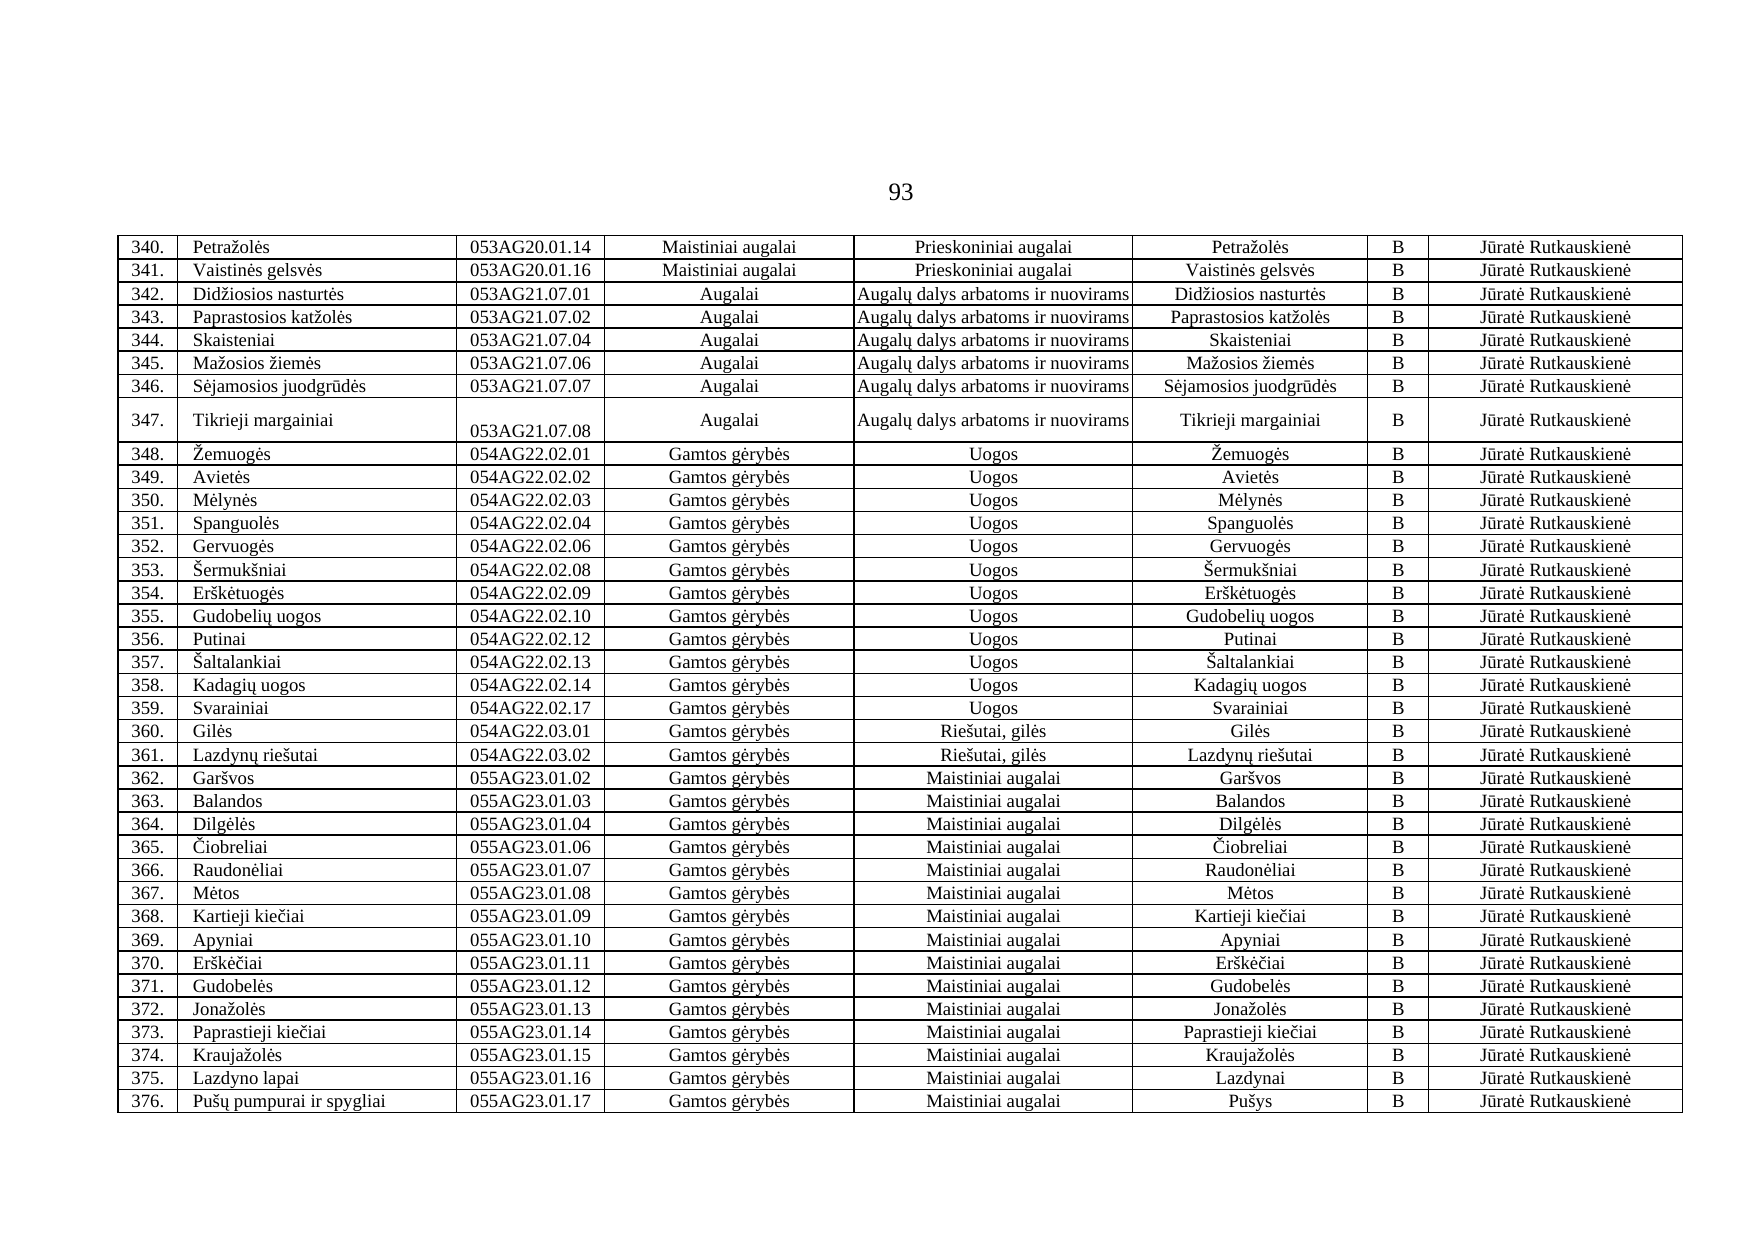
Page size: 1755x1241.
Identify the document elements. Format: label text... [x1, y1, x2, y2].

table_cell Prieskoniniai augalai [855, 236, 1132, 258]
table_cell B [1368, 952, 1428, 973]
table_cell 357. [119, 651, 177, 672]
table_cell Gervuogės [1133, 535, 1367, 557]
table_cell Putinai [1133, 628, 1367, 649]
table_cell Jūratė Rutkauskienė [1429, 836, 1682, 857]
table_cell Jūratė Rutkauskienė [1429, 790, 1682, 811]
table_cell 053AG21.07.07 [457, 375, 604, 397]
table_cell 054AG22.02.09 [457, 582, 604, 603]
table_cell Jūratė Rutkauskienė [1429, 882, 1682, 904]
table_cell B [1368, 697, 1428, 719]
table_cell Gamtos gėrybės [605, 674, 853, 696]
table_cell Jūratė Rutkauskienė [1429, 558, 1682, 580]
table_cell Skaisteniai [1133, 329, 1367, 350]
table_cell Uogos [855, 535, 1132, 557]
table_cell Maistiniai augalai [855, 767, 1132, 788]
table_cell 053AG21.07.02 [457, 306, 604, 327]
table_cell 353. [119, 558, 177, 580]
table_cell 373. [119, 1021, 177, 1042]
table_cell Riešutai, gilės [855, 743, 1132, 765]
table_cell Augalų dalys arbatoms ir nuovirams [855, 283, 1132, 304]
table_cell 053AG21.07.08 [457, 398, 604, 441]
table_cell B [1368, 905, 1428, 927]
table_cell Mėlynės [1133, 489, 1367, 511]
table_cell 054AG22.02.10 [457, 605, 604, 626]
table_cell Augalų dalys arbatoms ir nuovirams [855, 375, 1132, 397]
table_cell B [1368, 283, 1428, 304]
table_cell Balandos [1133, 790, 1367, 811]
table_cell Raudonėliai [1133, 859, 1367, 881]
table_cell 341. [119, 260, 177, 281]
table_cell 053AG21.07.04 [457, 329, 604, 350]
table_cell B [1368, 558, 1428, 580]
table_cell B [1368, 859, 1428, 881]
table_cell Žemuogės [178, 443, 456, 464]
table_cell 054AG22.02.17 [457, 697, 604, 719]
table_cell Gamtos gėrybės [605, 905, 853, 927]
table_cell Gilės [178, 720, 456, 742]
table_cell Gamtos gėrybės [605, 443, 853, 464]
table_cell Sėjamosios juodgrūdės [178, 375, 456, 397]
table_cell Lazdynai [1133, 1067, 1367, 1089]
table_cell 054AG22.03.01 [457, 720, 604, 742]
table_cell Jūratė Rutkauskienė [1429, 352, 1682, 373]
table_cell 347. [119, 398, 177, 441]
table_cell Gilės [1133, 720, 1367, 742]
table_cell Uogos [855, 674, 1132, 696]
table_cell Augalai [605, 398, 853, 441]
table_cell 054AG22.02.02 [457, 466, 604, 487]
table_cell Erškėtuogės [1133, 582, 1367, 603]
table_cell Augalai [605, 306, 853, 327]
table_cell 055AG23.01.16 [457, 1067, 604, 1089]
table_cell B [1368, 975, 1428, 996]
table_cell B [1368, 466, 1428, 487]
table_cell 351. [119, 512, 177, 534]
table_cell Mažosios žiemės [1133, 352, 1367, 373]
table_cell Gamtos gėrybės [605, 836, 853, 857]
table_cell Gamtos gėrybės [605, 1067, 853, 1089]
table_cell B [1368, 998, 1428, 1019]
table_cell Gamtos gėrybės [605, 1021, 853, 1042]
table_cell Erškėtuogės [178, 582, 456, 603]
table_cell 054AG22.02.06 [457, 535, 604, 557]
table_cell B [1368, 236, 1428, 258]
table_cell 370. [119, 952, 177, 973]
table_cell 053AG21.07.01 [457, 283, 604, 304]
table_cell 369. [119, 928, 177, 950]
table_cell Maistiniai augalai [855, 1067, 1132, 1089]
table_cell Jūratė Rutkauskienė [1429, 489, 1682, 511]
table_cell Maistiniai augalai [605, 260, 853, 281]
table_cell 358. [119, 674, 177, 696]
table_cell Gamtos gėrybės [605, 1044, 853, 1066]
table_cell Maistiniai augalai [855, 836, 1132, 857]
table_cell Augalų dalys arbatoms ir nuovirams [855, 329, 1132, 350]
table_cell Kraujažolės [1133, 1044, 1367, 1066]
table_cell Gamtos gėrybės [605, 489, 853, 511]
table_cell Maistiniai augalai [855, 905, 1132, 927]
table_cell B [1368, 489, 1428, 511]
table_cell Gamtos gėrybės [605, 952, 853, 973]
table_cell Šaltalankiai [178, 651, 456, 672]
table_cell 055AG23.01.13 [457, 998, 604, 1019]
table_cell 349. [119, 466, 177, 487]
table_cell Augalai [605, 283, 853, 304]
table_cell 054AG22.02.08 [457, 558, 604, 580]
table_cell 055AG23.01.07 [457, 859, 604, 881]
table_cell Jūratė Rutkauskienė [1429, 283, 1682, 304]
table_cell Mėtos [1133, 882, 1367, 904]
table_cell Gamtos gėrybės [605, 697, 853, 719]
table_cell 362. [119, 767, 177, 788]
table_cell 055AG23.01.02 [457, 767, 604, 788]
table_cell Gudobelės [1133, 975, 1367, 996]
table_cell Jūratė Rutkauskienė [1429, 952, 1682, 973]
table_cell Jūratė Rutkauskienė [1429, 605, 1682, 626]
table_cell Gamtos gėrybės [605, 466, 853, 487]
table_cell 055AG23.01.08 [457, 882, 604, 904]
table_cell Jūratė Rutkauskienė [1429, 306, 1682, 327]
table_cell B [1368, 260, 1428, 281]
table_cell Jūratė Rutkauskienė [1429, 998, 1682, 1019]
table_cell Maistiniai augalai [855, 975, 1132, 996]
table_cell Gamtos gėrybės [605, 651, 853, 672]
table_cell Gamtos gėrybės [605, 813, 853, 834]
table_cell 366. [119, 859, 177, 881]
table_cell 352. [119, 535, 177, 557]
table_cell Vaistinės gelsvės [178, 260, 456, 281]
table_cell 348. [119, 443, 177, 464]
table_cell Augalai [605, 375, 853, 397]
table_cell Jūratė Rutkauskienė [1429, 1021, 1682, 1042]
table_cell Mėlynės [178, 489, 456, 511]
table_cell B [1368, 743, 1428, 765]
table_cell Riešutai, gilės [855, 720, 1132, 742]
table_cell B [1368, 720, 1428, 742]
table_cell 346. [119, 375, 177, 397]
table_cell Čiobreliai [178, 836, 456, 857]
table_cell 368. [119, 905, 177, 927]
table_cell Jūratė Rutkauskienė [1429, 443, 1682, 464]
table_cell Paprastosios katžolės [178, 306, 456, 327]
table_cell Kartieji kiečiai [1133, 905, 1367, 927]
table_cell Sėjamosios juodgrūdės [1133, 375, 1367, 397]
table_cell Maistiniai augalai [855, 1021, 1132, 1042]
table_cell Maistiniai augalai [855, 952, 1132, 973]
table_cell Gamtos gėrybės [605, 790, 853, 811]
table_cell Gamtos gėrybės [605, 628, 853, 649]
table_cell Gamtos gėrybės [605, 998, 853, 1019]
table_cell 374. [119, 1044, 177, 1066]
table_cell B [1368, 790, 1428, 811]
table_cell Jonažolės [178, 998, 456, 1019]
table_cell B [1368, 1067, 1428, 1089]
table_cell Avietės [1133, 466, 1367, 487]
table_cell Šaltalankiai [1133, 651, 1367, 672]
table_cell 359. [119, 697, 177, 719]
table_cell Augalų dalys arbatoms ir nuovirams [855, 306, 1132, 327]
table_cell Pušų pumpurai ir spygliai [178, 1090, 456, 1112]
table_cell 376. [119, 1090, 177, 1112]
table_cell Dilgėlės [178, 813, 456, 834]
table_cell Spanguolės [178, 512, 456, 534]
table_cell Gamtos gėrybės [605, 743, 853, 765]
table_cell Jūratė Rutkauskienė [1429, 743, 1682, 765]
table_cell Uogos [855, 697, 1132, 719]
table_cell Jūratė Rutkauskienė [1429, 813, 1682, 834]
table_cell 350. [119, 489, 177, 511]
table_cell Jonažolės [1133, 998, 1367, 1019]
table_cell Paprastosios katžolės [1133, 306, 1367, 327]
table_cell Uogos [855, 443, 1132, 464]
table_cell B [1368, 375, 1428, 397]
table_cell Kadagių uogos [1133, 674, 1367, 696]
table_cell Petražolės [1133, 236, 1367, 258]
table_cell 356. [119, 628, 177, 649]
table_cell 365. [119, 836, 177, 857]
table_cell Maistiniai augalai [855, 790, 1132, 811]
table_cell B [1368, 1090, 1428, 1112]
table_cell Pušys [1133, 1090, 1367, 1112]
table_cell Prieskoniniai augalai [855, 260, 1132, 281]
table_cell 342. [119, 283, 177, 304]
table_cell Gamtos gėrybės [605, 859, 853, 881]
table_cell Jūratė Rutkauskienė [1429, 260, 1682, 281]
table_cell 055AG23.01.09 [457, 905, 604, 927]
table_cell Garšvos [178, 767, 456, 788]
table_cell Jūratė Rutkauskienė [1429, 720, 1682, 742]
table_cell 361. [119, 743, 177, 765]
table_cell B [1368, 512, 1428, 534]
table_cell Paprastieji kiečiai [178, 1021, 456, 1042]
table_cell Dilgėlės [1133, 813, 1367, 834]
table_cell Maistiniai augalai [855, 998, 1132, 1019]
table_cell Jūratė Rutkauskienė [1429, 236, 1682, 258]
table_cell Jūratė Rutkauskienė [1429, 1090, 1682, 1112]
table_cell Svarainiai [1133, 697, 1367, 719]
table_cell 055AG23.01.03 [457, 790, 604, 811]
table_cell Garšvos [1133, 767, 1367, 788]
table_cell Svarainiai [178, 697, 456, 719]
table_cell Uogos [855, 582, 1132, 603]
table_cell B [1368, 1021, 1428, 1042]
table_cell B [1368, 535, 1428, 557]
table_cell Gamtos gėrybės [605, 767, 853, 788]
table_cell Jūratė Rutkauskienė [1429, 628, 1682, 649]
table_cell Jūratė Rutkauskienė [1429, 512, 1682, 534]
table_cell 054AG22.02.04 [457, 512, 604, 534]
table_cell 355. [119, 605, 177, 626]
table_cell Uogos [855, 512, 1132, 534]
table_cell 053AG21.07.06 [457, 352, 604, 373]
table_cell B [1368, 813, 1428, 834]
table_cell Paprastieji kiečiai [1133, 1021, 1367, 1042]
table_cell Jūratė Rutkauskienė [1429, 535, 1682, 557]
table_cell Jūratė Rutkauskienė [1429, 375, 1682, 397]
table_cell 344. [119, 329, 177, 350]
table_cell B [1368, 443, 1428, 464]
table_cell 340. [119, 236, 177, 258]
table_cell Gamtos gėrybės [605, 582, 853, 603]
table_cell 054AG22.02.03 [457, 489, 604, 511]
table_cell Gamtos gėrybės [605, 558, 853, 580]
table_cell Čiobreliai [1133, 836, 1367, 857]
table_cell Uogos [855, 466, 1132, 487]
table_cell 055AG23.01.04 [457, 813, 604, 834]
table_cell Uogos [855, 605, 1132, 626]
table_cell B [1368, 836, 1428, 857]
table_cell B [1368, 628, 1428, 649]
table_cell Maistiniai augalai [855, 859, 1132, 881]
table_cell 055AG23.01.17 [457, 1090, 604, 1112]
table_cell Skaisteniai [178, 329, 456, 350]
table_cell B [1368, 767, 1428, 788]
table_cell Jūratė Rutkauskienė [1429, 1067, 1682, 1089]
table_cell Gamtos gėrybės [605, 975, 853, 996]
table_cell Apyniai [178, 928, 456, 950]
table_cell Kartieji kiečiai [178, 905, 456, 927]
table_cell Jūratė Rutkauskienė [1429, 398, 1682, 441]
table_cell Maistiniai augalai [855, 928, 1132, 950]
table_cell 054AG22.02.13 [457, 651, 604, 672]
table_cell Erškėčiai [1133, 952, 1367, 973]
table_cell 354. [119, 582, 177, 603]
table_cell B [1368, 582, 1428, 603]
table_cell Šermukšniai [178, 558, 456, 580]
table_cell B [1368, 352, 1428, 373]
table_cell Maistiniai augalai [855, 1090, 1132, 1112]
table_cell Putinai [178, 628, 456, 649]
table_cell Jūratė Rutkauskienė [1429, 466, 1682, 487]
table_cell Jūratė Rutkauskienė [1429, 859, 1682, 881]
table_cell Augalai [605, 352, 853, 373]
table_cell Maistiniai augalai [855, 882, 1132, 904]
table_cell Augalai [605, 329, 853, 350]
table_cell Gamtos gėrybės [605, 512, 853, 534]
table_cell Uogos [855, 628, 1132, 649]
table_cell 054AG22.03.02 [457, 743, 604, 765]
table_cell 054AG22.02.12 [457, 628, 604, 649]
table_cell 055AG23.01.14 [457, 1021, 604, 1042]
table_cell Gamtos gėrybės [605, 720, 853, 742]
table_cell Gamtos gėrybės [605, 605, 853, 626]
table_cell Gamtos gėrybės [605, 882, 853, 904]
table_cell Kraujažolės [178, 1044, 456, 1066]
table_cell Lazdynų riešutai [178, 743, 456, 765]
table_cell 055AG23.01.06 [457, 836, 604, 857]
table_cell Apyniai [1133, 928, 1367, 950]
table_cell 053AG20.01.16 [457, 260, 604, 281]
table_cell Lazdyno lapai [178, 1067, 456, 1089]
table_cell Žemuogės [1133, 443, 1367, 464]
table_cell B [1368, 882, 1428, 904]
table_cell Gudobelių uogos [178, 605, 456, 626]
table_cell Gudobelės [178, 975, 456, 996]
table_cell Balandos [178, 790, 456, 811]
table_cell B [1368, 605, 1428, 626]
table_cell 375. [119, 1067, 177, 1089]
table_cell Didžiosios nasturtės [178, 283, 456, 304]
table_cell Jūratė Rutkauskienė [1429, 582, 1682, 603]
table_cell 055AG23.01.12 [457, 975, 604, 996]
table_cell Augalų dalys arbatoms ir nuovirams [855, 352, 1132, 373]
table_cell 367. [119, 882, 177, 904]
table_cell B [1368, 674, 1428, 696]
table_cell 055AG23.01.10 [457, 928, 604, 950]
table_cell Didžiosios nasturtės [1133, 283, 1367, 304]
table_cell Jūratė Rutkauskienė [1429, 975, 1682, 996]
table_cell 371. [119, 975, 177, 996]
table_cell 343. [119, 306, 177, 327]
table_cell Tikrieji margainiai [178, 398, 456, 441]
table_cell Jūratė Rutkauskienė [1429, 905, 1682, 927]
table_cell Jūratė Rutkauskienė [1429, 697, 1682, 719]
table_cell Mėtos [178, 882, 456, 904]
table_cell 363. [119, 790, 177, 811]
table_cell Gervuogės [178, 535, 456, 557]
table_cell Uogos [855, 651, 1132, 672]
table_cell Gamtos gėrybės [605, 1090, 853, 1112]
table_cell 054AG22.02.01 [457, 443, 604, 464]
table_cell Lazdynų riešutai [1133, 743, 1367, 765]
table_cell Tikrieji margainiai [1133, 398, 1367, 441]
table_cell Maistiniai augalai [605, 236, 853, 258]
table_cell 364. [119, 813, 177, 834]
table_cell 053AG20.01.14 [457, 236, 604, 258]
table_cell Maistiniai augalai [855, 1044, 1132, 1066]
table_cell Jūratė Rutkauskienė [1429, 651, 1682, 672]
table_cell Gamtos gėrybės [605, 928, 853, 950]
table_cell B [1368, 1044, 1428, 1066]
table_cell B [1368, 651, 1428, 672]
table_cell Avietės [178, 466, 456, 487]
table_cell Uogos [855, 489, 1132, 511]
table_cell 055AG23.01.15 [457, 1044, 604, 1066]
table_cell Vaistinės gelsvės [1133, 260, 1367, 281]
table_cell Gamtos gėrybės [605, 535, 853, 557]
table_cell 055AG23.01.11 [457, 952, 604, 973]
table_cell Jūratė Rutkauskienė [1429, 928, 1682, 950]
table_cell Petražolės [178, 236, 456, 258]
table_cell Jūratė Rutkauskienė [1429, 329, 1682, 350]
table_cell B [1368, 928, 1428, 950]
table_cell 054AG22.02.14 [457, 674, 604, 696]
table_cell Kadagių uogos [178, 674, 456, 696]
table_cell Jūratė Rutkauskienė [1429, 674, 1682, 696]
table_cell Raudonėliai [178, 859, 456, 881]
table_cell B [1368, 398, 1428, 441]
table_cell 360. [119, 720, 177, 742]
table_cell Maistiniai augalai [855, 813, 1132, 834]
table_cell Uogos [855, 558, 1132, 580]
table_cell 372. [119, 998, 177, 1019]
table_cell B [1368, 306, 1428, 327]
table_cell Augalų dalys arbatoms ir nuovirams [855, 398, 1132, 441]
table_cell Spanguolės [1133, 512, 1367, 534]
table_cell Šermukšniai [1133, 558, 1367, 580]
table_cell B [1368, 329, 1428, 350]
table_cell Jūratė Rutkauskienė [1429, 767, 1682, 788]
table_cell Jūratė Rutkauskienė [1429, 1044, 1682, 1066]
table_cell Mažosios žiemės [178, 352, 456, 373]
table_cell 345. [119, 352, 177, 373]
table_cell Erškėčiai [178, 952, 456, 973]
table_cell Gudobelių uogos [1133, 605, 1367, 626]
